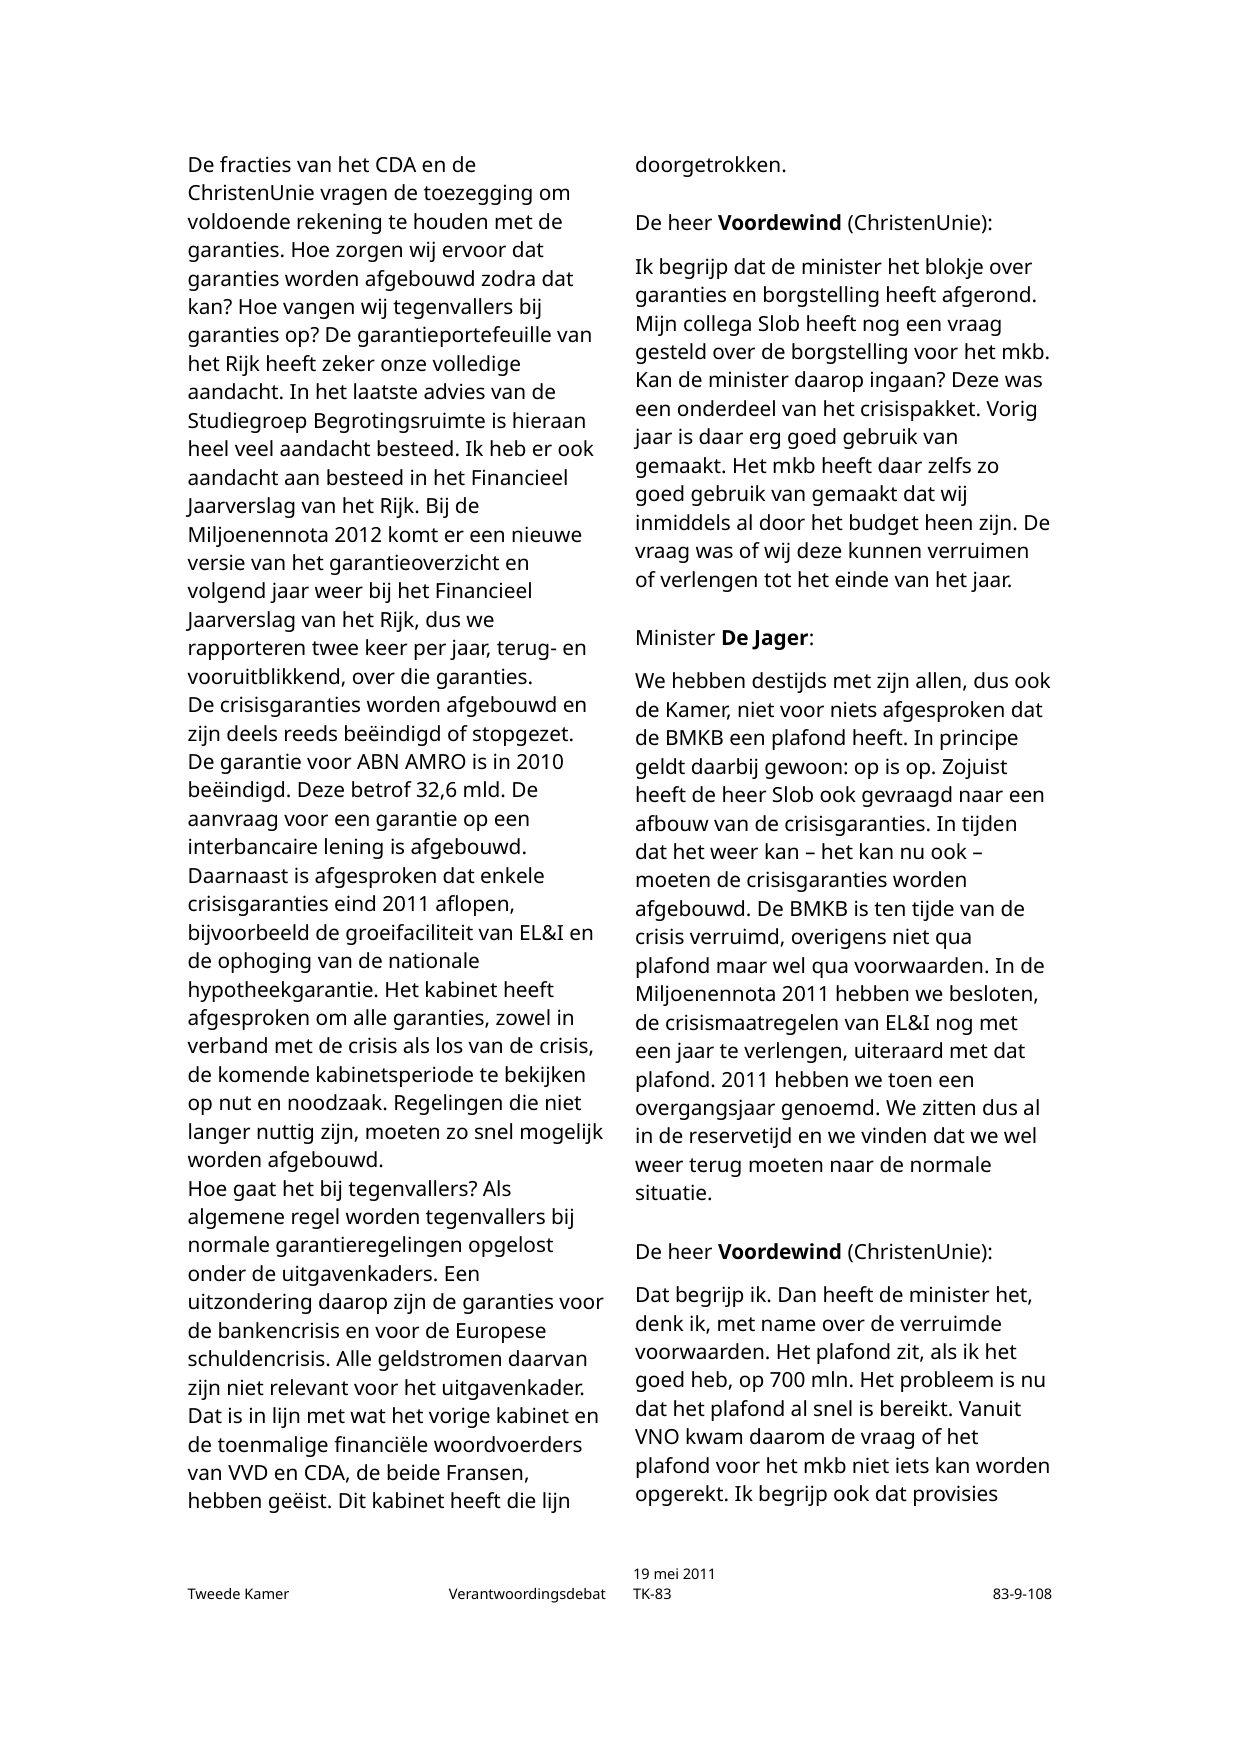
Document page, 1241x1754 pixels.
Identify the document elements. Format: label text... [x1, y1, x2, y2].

text De heer Voordewind (ChristenUnie): [635, 1237, 1053, 1265]
text Hoe gaat het bij tegenvallers? Als algemene regel worden tegenvallers bij normale garantieregelingen opgelost onder de uitgavenkaders. Een uitzondering daarop zijn de garanties voor de bankencrisis en voor de Europese schuldencrisis. Alle geldstromen daarvan zijn niet relevant voor het uitgavenkader. Dat is in lijn met wat het vorige kabinet en de toenmalige financiële woordvoerders van VVD en CDA, de beide Fransen, hebben geëist. Dit kabinet heeft die lijn [187, 1174, 605, 1515]
text We hebben destijds met zijn allen, dus ook de Kamer, niet voor niets afgesproken dat de BMKB een plafond heeft. In principe geldt daarbij gewoon: op is op. Zojuist heeft de heer Slob ook gevraagd naar een afbouw van de crisisgaranties. In tijden dat het weer kan – het kan nu ook – moeten de crisisgaranties worden afgebouwd. De BMKB is ten tijde van de crisis verruimd, overigens niet qua plafond maar wel qua voorwaarden. In de Miljoenennota 2011 hebben we besloten, de crisismaatregelen van EL&I nog met een jaar te verlengen, uiteraard met dat plafond. 2011 hebben we toen een overgangsjaar genoemd. We zitten dus al in de reservetijd en we vinden dat we wel weer terug moeten naar de normale situatie. [635, 667, 1053, 1207]
text De fracties van het CDA en de ChristenUnie vragen de toezegging om voldoende rekening te houden met de garanties. Hoe zorgen wij ervoor dat garanties worden afgebouwd zodra dat kan? Hoe vangen wij tegenvallers bij garanties op? De garantieportefeuille van het Rijk heeft zeker onze volledige aandacht. In het laatste advies van de Studiegroep Begrotingsruimte is hieraan heel veel aandacht besteed. Ik heb er ook aandacht aan besteed in het Financieel Jaarverslag van het Rijk. Bij de Miljoenennota 2012 komt er een nieuwe versie van het garantieoverzicht en volgend jaar weer bij het Financieel Jaarverslag van het Rijk, dus we rapporteren twee keer per jaar, terug- en vooruitblikkend, over die garanties. [187, 150, 605, 690]
text Ik begrijp dat de minister het blokje over garanties en borgstelling heeft afgerond. Mijn collega Slob heeft nog een vraag gesteld over de borgstelling voor het mkb. Kan de minister daarop ingaan? Deze was een onderdeel van het crisispakket. Vorig jaar is daar erg goed gebruik van gemaakt. Het mkb heeft daar zelfs zo goed gebruik van gemaakt dat wij inmiddels al door het budget heen zijn. De vraag was of wij deze kunnen verruimen of verlengen tot het einde van het jaar. [635, 252, 1053, 593]
text De heer Voordewind (ChristenUnie): [635, 208, 1053, 237]
text De crisisgaranties worden afgebouwd en zijn deels reeds beëindigd of stopgezet. De garantie voor ABN AMRO is in 2010 beëindigd. Deze betrof 32,6 mld. De aanvraag voor een garantie op een interbancaire lening is afgebouwd. Daarnaast is afgesproken dat enkele crisisgaranties eind 2011 aflopen, bijvoorbeeld de groeifaciliteit van EL&I en de ophoging van de nationale hypotheekgarantie. Het kabinet heeft afgesproken om alle garanties, zowel in verband met de crisis als los van de crisis, de komende kabinetsperiode te bekijken op nut en noodzaak. Regelingen die niet langer nuttig zijn, moeten zo snel mogelijk worden afgebouwd. [187, 690, 605, 1174]
text doorgetrokken. [635, 150, 1053, 178]
text Minister De Jager: [635, 623, 1053, 652]
text Dat begrijp ik. Dan heeft de minister het, denk ik, met name over de verruimde voorwaarden. Het plafond zit, als ik het goed heb, op 700 mln. Het probleem is nu dat het plafond al snel is bereikt. Vanuit VNO kwam daarom de vraag of het plafond voor het mkb niet iets kan worden opgerekt. Ik begrijp ook dat provisies [635, 1280, 1053, 1508]
